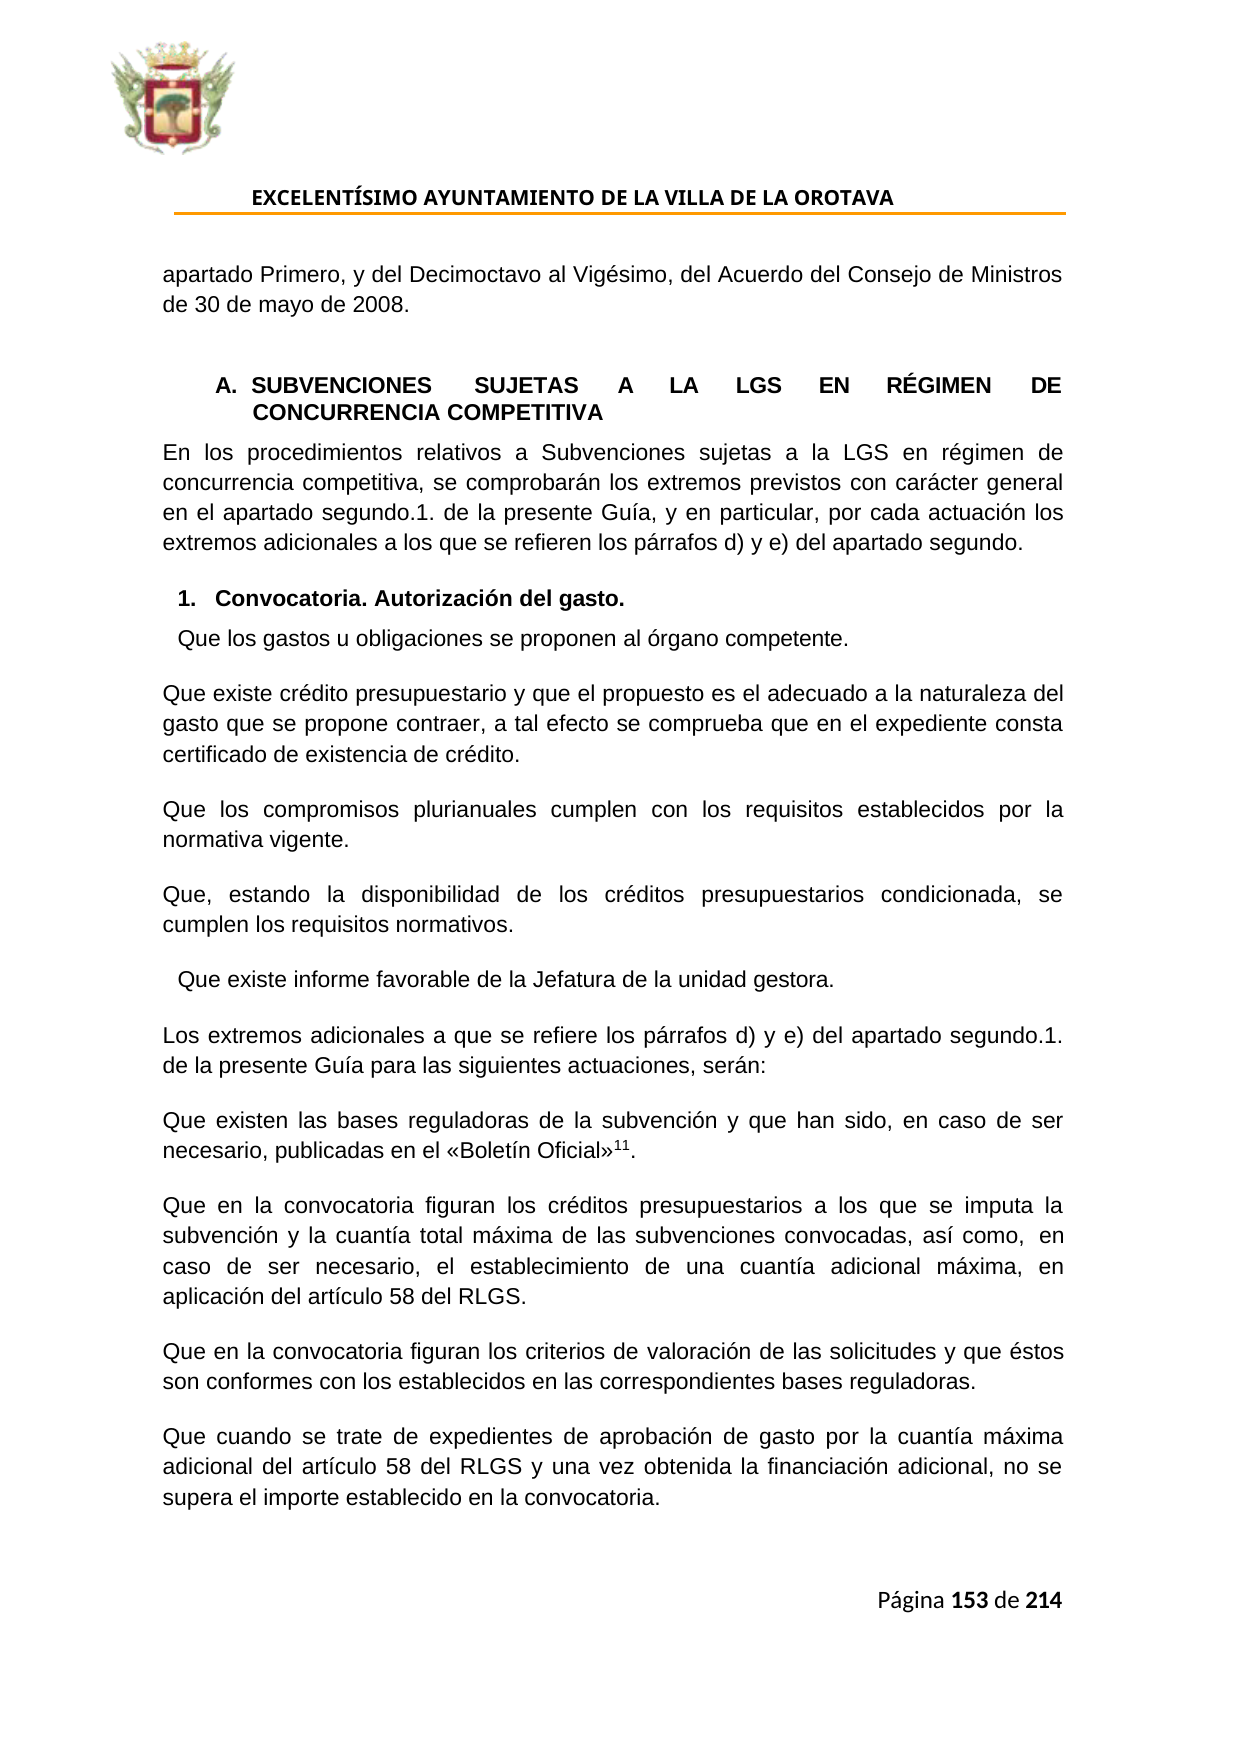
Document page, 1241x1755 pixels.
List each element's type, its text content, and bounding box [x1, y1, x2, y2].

text Que en la convocatoria figuran los créditos presupuestarios a los que se imputa la subvención y la cuantía total máxima de las subvenciones convocadas, así como, en caso de ser necesario, el establecimiento de una cuantía adicional máxima, en aplicación del artículo 58 del RLGS. [162, 1192, 1064, 1309]
text Que los gastos u obligaciones se proponen al órgano competente. [177, 625, 1078, 651]
list Convocatoria. Autorización del gasto. [177, 585, 1078, 611]
text En los procedimientos relativos a Subvenciones sujetas a la LGS en régimen de concurrencia competitiva, se comprobarán los extremos previstos con carácter general en el apartado segundo.1. de la presente Guía, y en particular, por cada actuación los extremos adicionales a los que se refieren los párrafos d) y e) del apartado segundo. [162, 439, 1064, 556]
text Que en la convocatoria figuran los criterios de valoración de las solicitudes y que éstos son conformes con los establecidos en las correspondientes bases reguladoras. [162, 1338, 1064, 1394]
text Que, estando la disponibilidad de los créditos presupuestarios condicionada, se cumplen los requisitos normativos. [162, 881, 1064, 937]
text Que existen las bases reguladoras de la subvención y que han sido, en caso de ser necesario, publicadas en el «Boletín Oficial»11. [162, 1107, 1064, 1163]
text Que existe crédito presupuestario y que el propuesto es el adecuado a la naturaleza del gasto que se propone contraer, a tal efecto se comprueba que en el expediente consta certificado de existencia de crédito. [162, 680, 1064, 767]
text Que los compromisos plurianuales cumplen con los requisitos establecidos por la normativa vigente. [162, 796, 1064, 852]
text Los extremos adicionales a que se refiere los párrafos d) y e) del apartado segundo.1. de la presente Guía para las siguientes actuaciones, serán: [162, 1022, 1064, 1078]
list SUBVENCIONES SUJETAS A LA LGS EN RÉGIMEN DE CONCURRENCIA COMPETITIVA [215, 372, 1063, 425]
text apartado Primero, y del Decimoctavo al Vigésimo, del Acuerdo del Consejo de Ministros de 30 de mayo de 2008. [162, 261, 1064, 318]
text Que cuando se trate de expedientes de aprobación de gasto por la cuantía máxima adicional del artículo 58 del RLGS y una vez obtenida la financiación adicional, no se supera el importe establecido en la convocatoria. [162, 1423, 1064, 1510]
text Que existe informe favorable de la Jefatura de la unidad gestora. [177, 966, 1078, 992]
